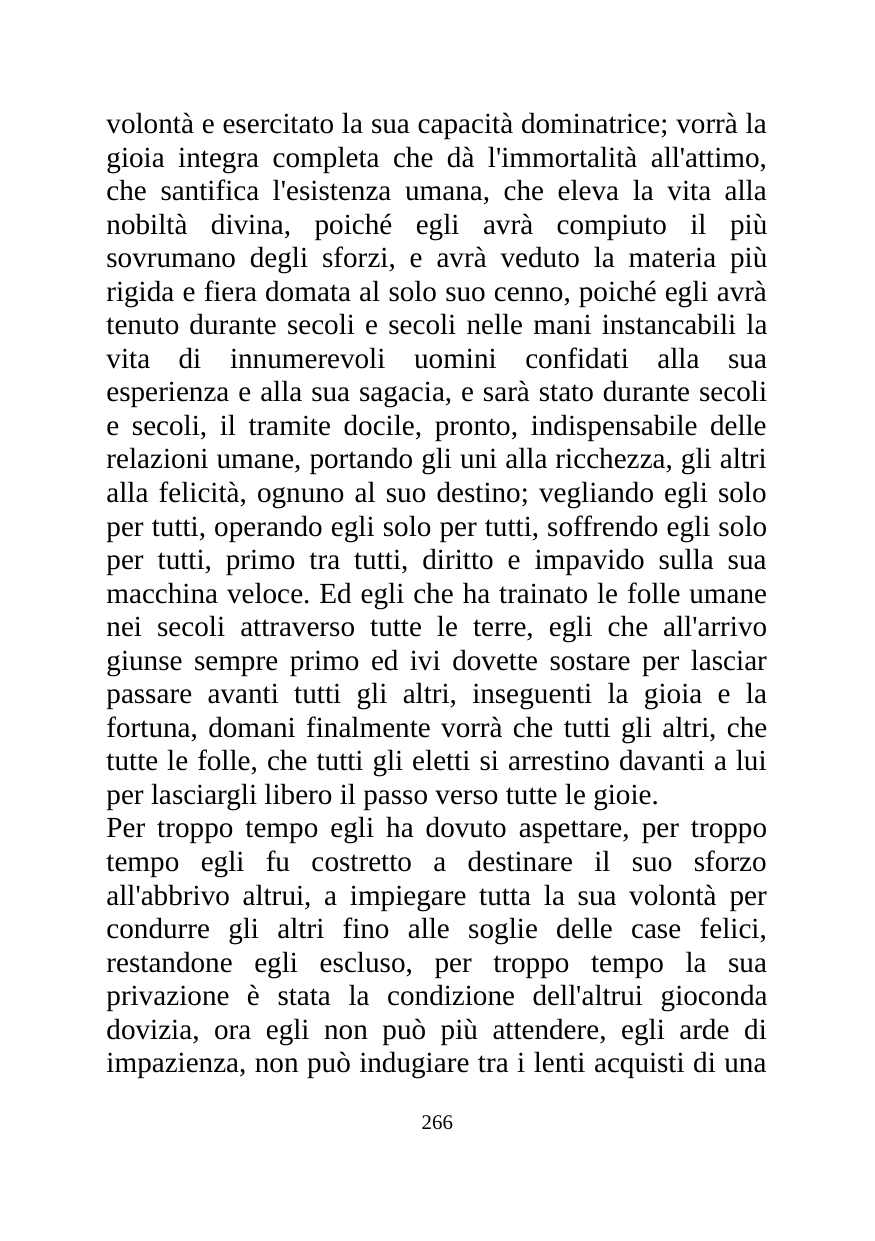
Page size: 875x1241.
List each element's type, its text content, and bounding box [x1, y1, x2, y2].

text Per troppo tempo egli ha dovuto aspettare, per troppo tempo egli fu costretto a destinare il suo sforzo all'abbrivo altrui, a impiegare tutta la sua volontà per condurre gli altri fino alle soglie delle case felici, restandone egli escluso, per troppo tempo la sua privazione è stata la condizione dell'altrui gioconda dovizia, ora egli non può più attendere, egli arde di impazienza, non può indugiare tra i lenti acquisti di una [106, 811, 768, 1079]
text volontà e esercitato la sua capacità dominatrice; vorrà la gioia integra completa che dà l'immortalità all'attimo, che santifica l'esistenza umana, che eleva la vita alla nobiltà divina, poiché egli avrà compiuto il più sovrumano degli sforzi, e avrà veduto la materia più rigida e fiera domata al solo suo cenno, poiché egli avrà tenuto durante secoli e secoli nelle mani instancabili la vita di innumerevoli uomini confidati alla sua esperienza e alla sua sagacia, e sarà stato durante secoli e secoli, il tramite docile, pronto, indispensabile delle relazioni umane, portando gli uni alla ricchezza, gli altri alla felicità, ognuno al suo destino; vegliando egli solo per tutti, operando egli solo per tutti, soffrendo egli solo per tutti, primo tra tutti, diritto e impavido sulla sua macchina veloce. Ed egli che ha trainato le folle umane nei secoli attraverso tutte le terre, egli che all'arrivo giunse sempre primo ed ivi dovette sostare per lasciar passare avanti tutti gli altri, inseguenti la gioia e la fortuna, domani finalmente vorrà che tutti gli altri, che tutte le folle, che tutti gli eletti si arrestino davanti a lui per lasciargli libero il passo verso tutte le gioie. [106, 106, 768, 811]
